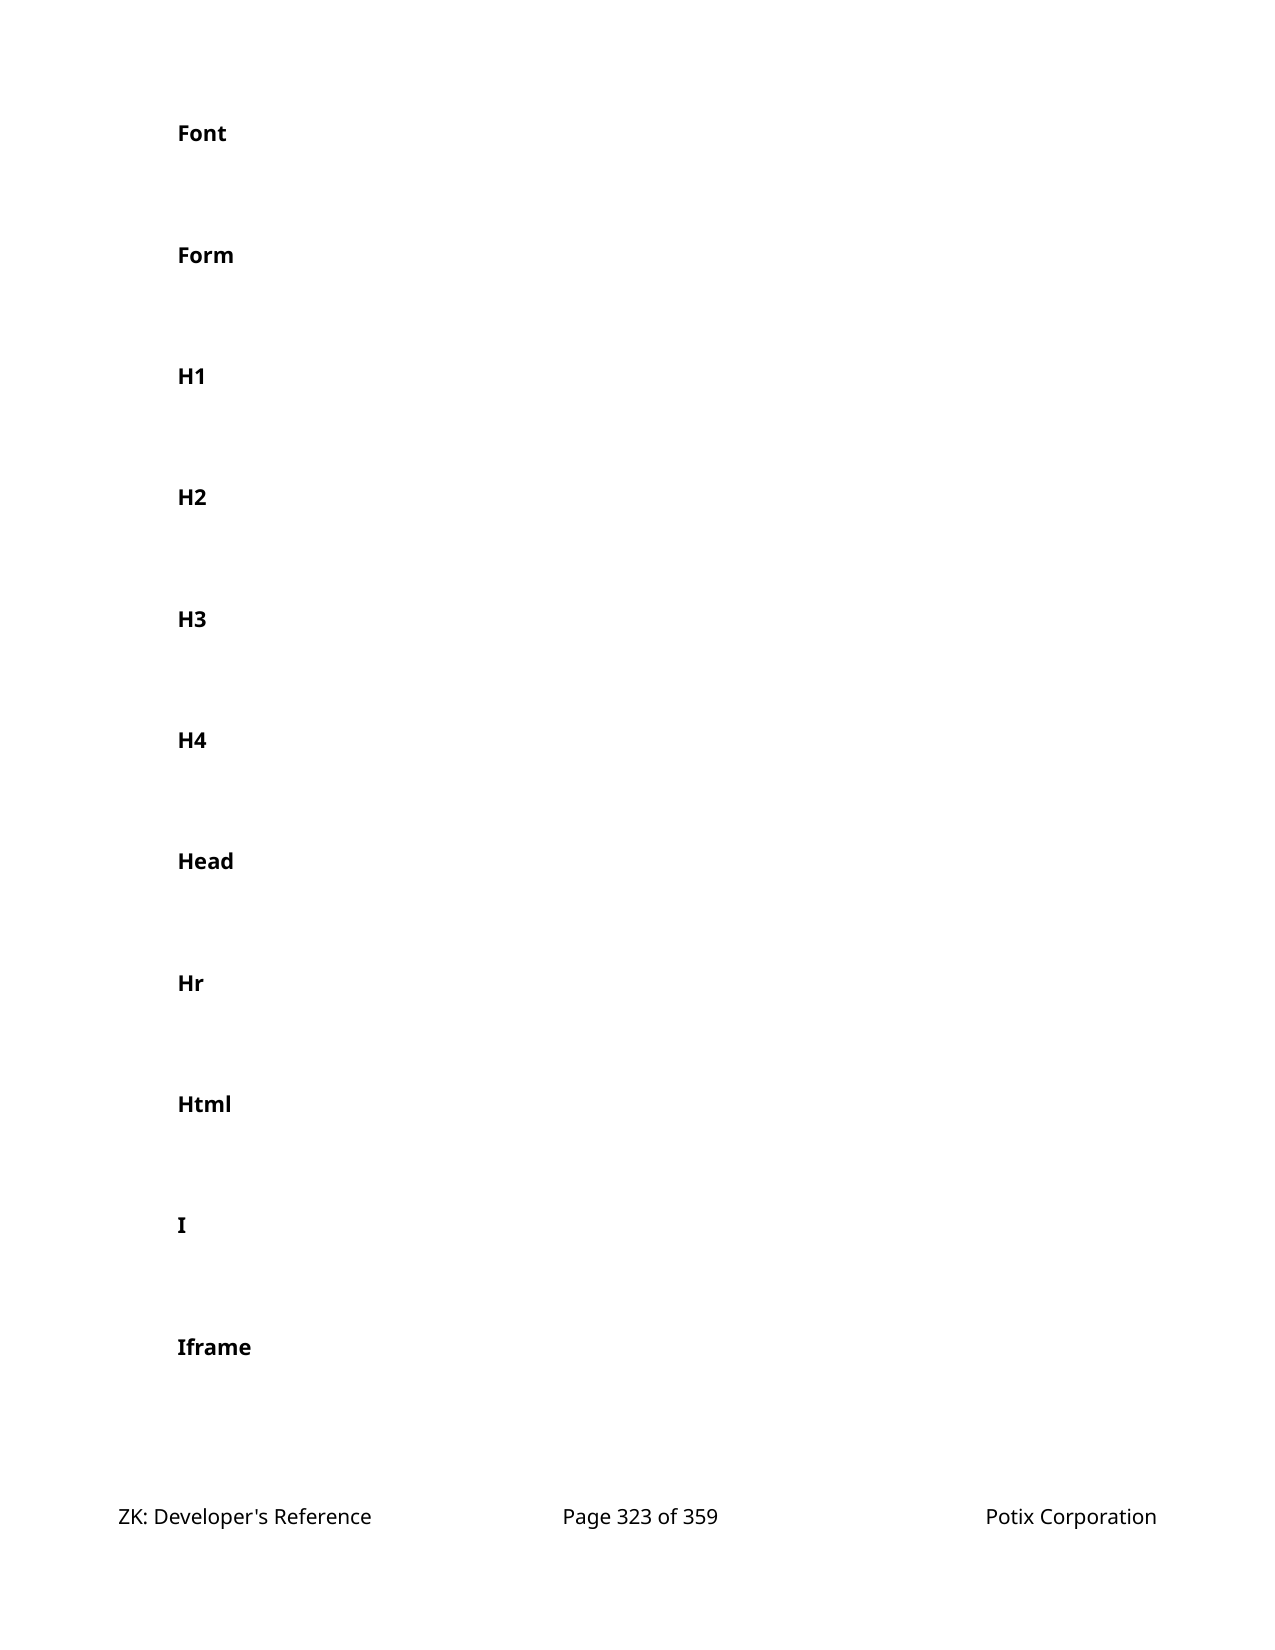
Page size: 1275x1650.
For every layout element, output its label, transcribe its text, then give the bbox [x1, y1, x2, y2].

subtitle Font [177, 118, 1157, 148]
subtitle Head [177, 846, 1157, 876]
subtitle Form [177, 239, 1157, 269]
subtitle H4 [177, 725, 1157, 755]
subtitle Html [177, 1089, 1157, 1119]
subtitle H2 [177, 482, 1157, 512]
subtitle Hr [177, 968, 1157, 998]
subtitle I [177, 1210, 1157, 1240]
subtitle Iframe [177, 1332, 1157, 1362]
subtitle H3 [177, 603, 1157, 633]
subtitle H1 [177, 361, 1157, 391]
